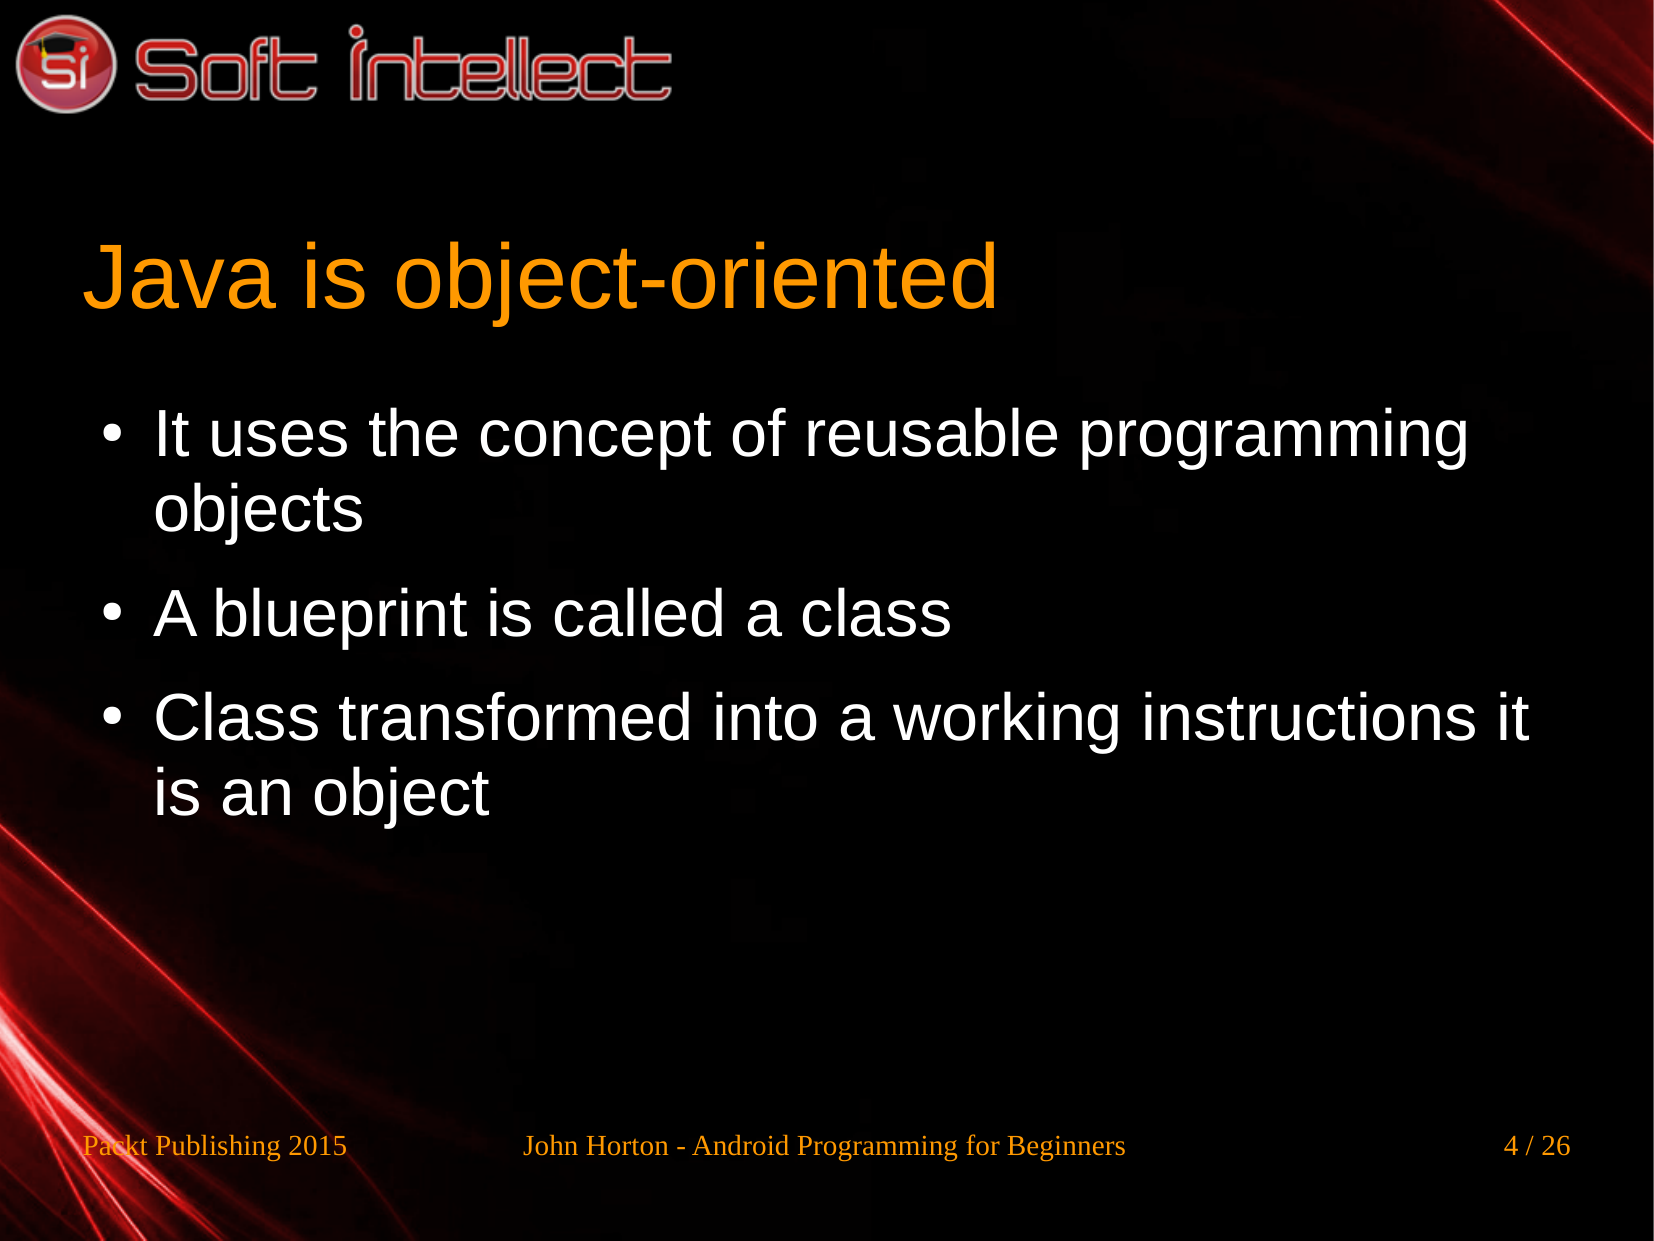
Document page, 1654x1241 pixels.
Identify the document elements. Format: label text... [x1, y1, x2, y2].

title Java is object-oriented [82, 173, 1571, 381]
list It uses the concept of reusable programming objects A blueprint is called a class Class transformed into a working instructions it is an object [82, 396, 1571, 1116]
picture [0, 0, 1654, 1241]
